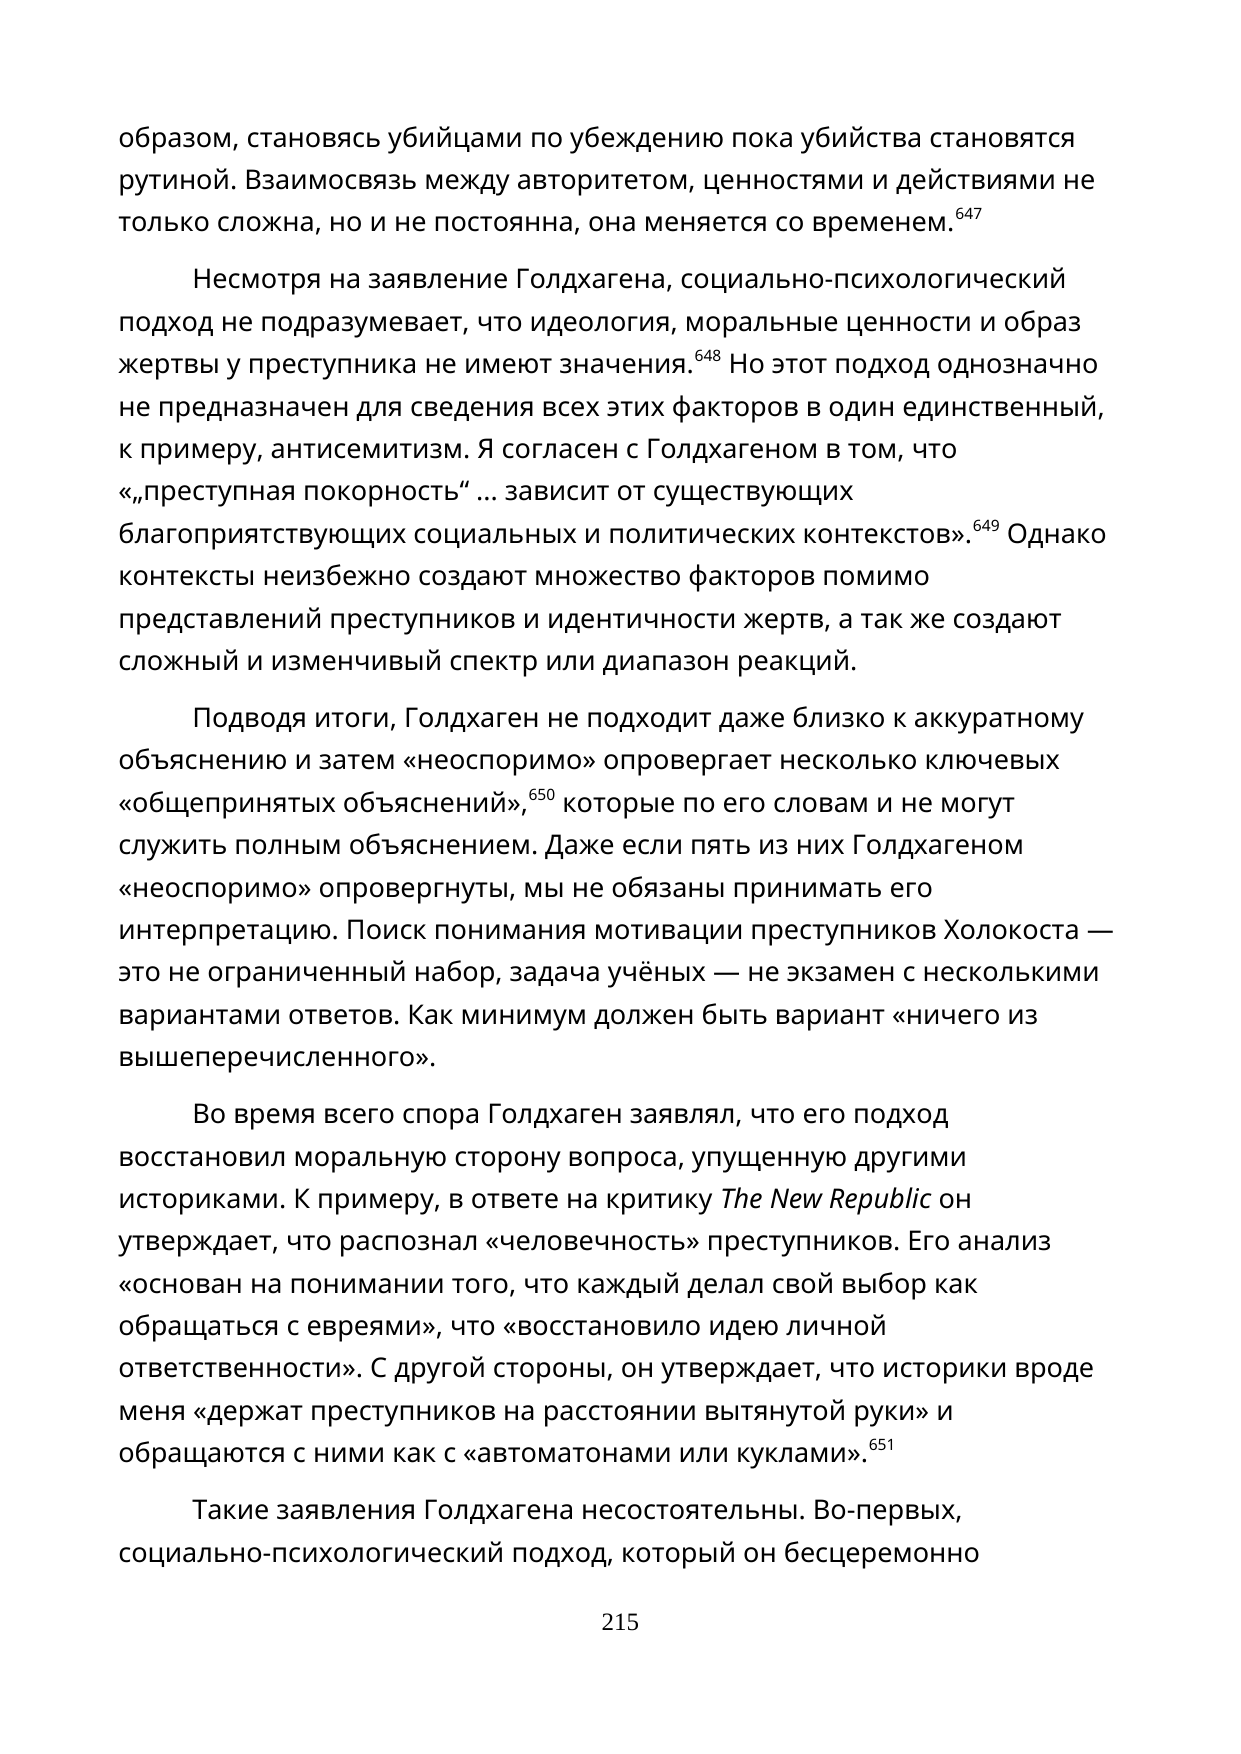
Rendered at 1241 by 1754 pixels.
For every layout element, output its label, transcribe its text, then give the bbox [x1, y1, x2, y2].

text Такие заявления Голдхагена несостоятельны. Во-первых, социально-психологический подход, который он бесцеремонно [118, 1491, 1122, 1570]
text Несмотря на заявление Голдхагена, социально-психологический подход не подразумевает, что идеология, моральные ценности и образ жертвы у преступника не имеют значения. Но этот подход однозначно не предназначен для сведения всех этих факторов в один единственный, к примеру, антисемитизм. Я согласен с Голдхагеном в том, что «„преступная покорность“ ... зависит от существующих благоприятствующих социальных и политических контекстов». Однако контексты неизбежно создают множество факторов помимо представлений преступников и идентичности жертв, а так же создают сложный и изменчивый спектр или диапазон реакций. [118, 260, 1122, 678]
text образом, становясь убийцами по убеждению пока убийства становятся рутиной. Взаимосвязь между авторитетом, ценностями и действиями не только сложна, но и не постоянна, она меняется со временем. [118, 118, 1122, 240]
text Во время всего спора Голдхаген заявлял, что его подход восстановил моральную сторону вопроса, упущенную другими историками. К примеру, в ответе на критику The New Republic он утверждает, что распознал «человечность» преступников. Его анализ «основан на понимании того, что каждый делал свой выбор как обращаться с евреями», что «восстановило идею личной ответственности». С другой стороны, он утверждает, что историки вроде меня «держат преступников на расстоянии вытянутой руки» и обращаются с ними как с «автоматонами или куклами». [118, 1094, 1122, 1471]
text Подводя итоги, Голдхаген не подходит даже близко к аккуратному объяснению и затем «неоспоримо» опровергает несколько ключевых «общепринятых объяснений», которые по его словам и не могут служить полным объяснением. Даже если пять из них Голдхагеном «неоспоримо» опровергнуты, мы не обязаны принимать его интерпретацию. Поиск понимания мотивации преступников Холокоста — это не ограниченный набор, задача учёных — не экзамен с несколькими вариантами ответов. Как минимум должен быть вариант «ничего из вышеперечисленного». [118, 698, 1122, 1074]
